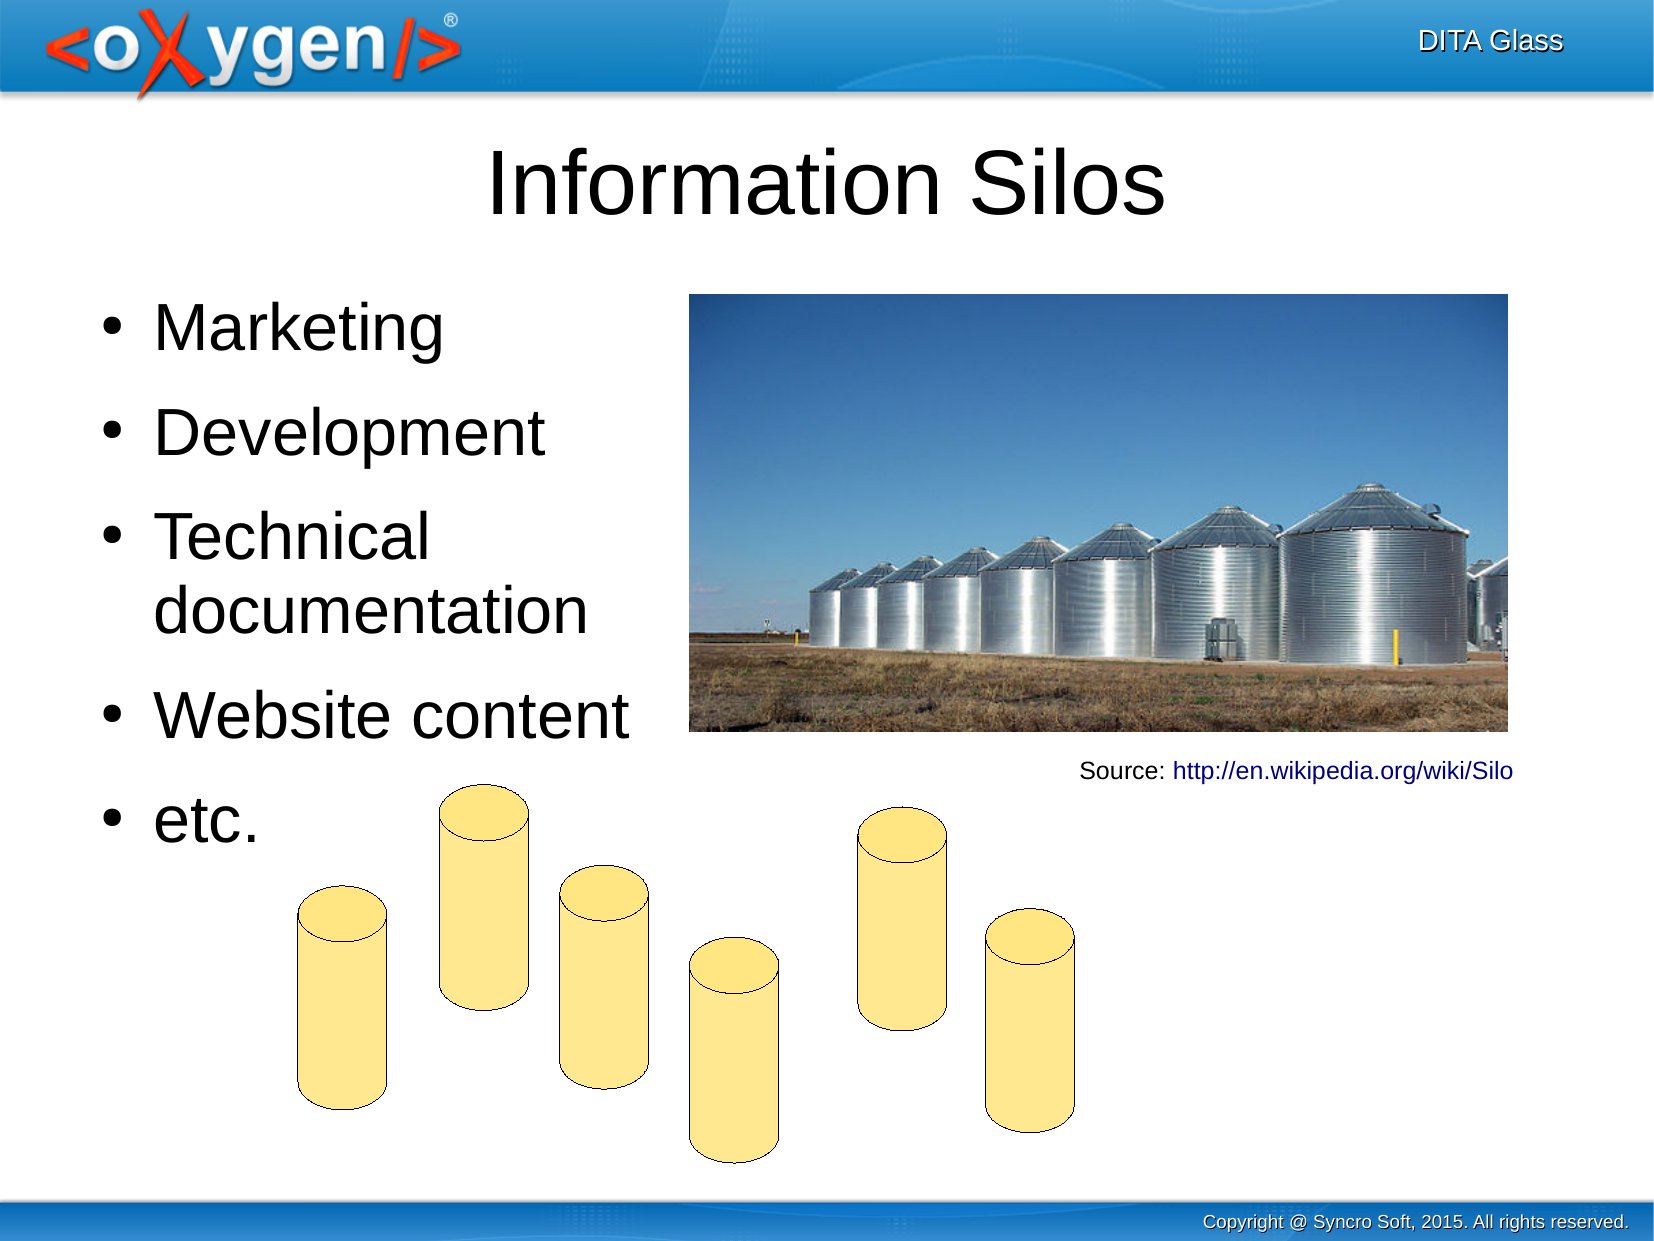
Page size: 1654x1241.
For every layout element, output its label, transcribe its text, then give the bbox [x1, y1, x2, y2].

text_box Source: http://en.wikipedia.org/wiki/Silo [1064, 748, 1536, 820]
picture [689, 294, 1508, 732]
text_box [689, 970, 779, 1164]
title Information Silos [82, 78, 1571, 287]
text_box [857, 836, 947, 1031]
picture [0, 0, 1654, 109]
list Marketing Development Technical documentation Website content etc. [82, 290, 713, 1010]
text_box [439, 818, 529, 1011]
text_box [297, 914, 387, 1110]
text_box [559, 896, 649, 1090]
picture [0, 1195, 1654, 1241]
text_box [985, 939, 1075, 1133]
